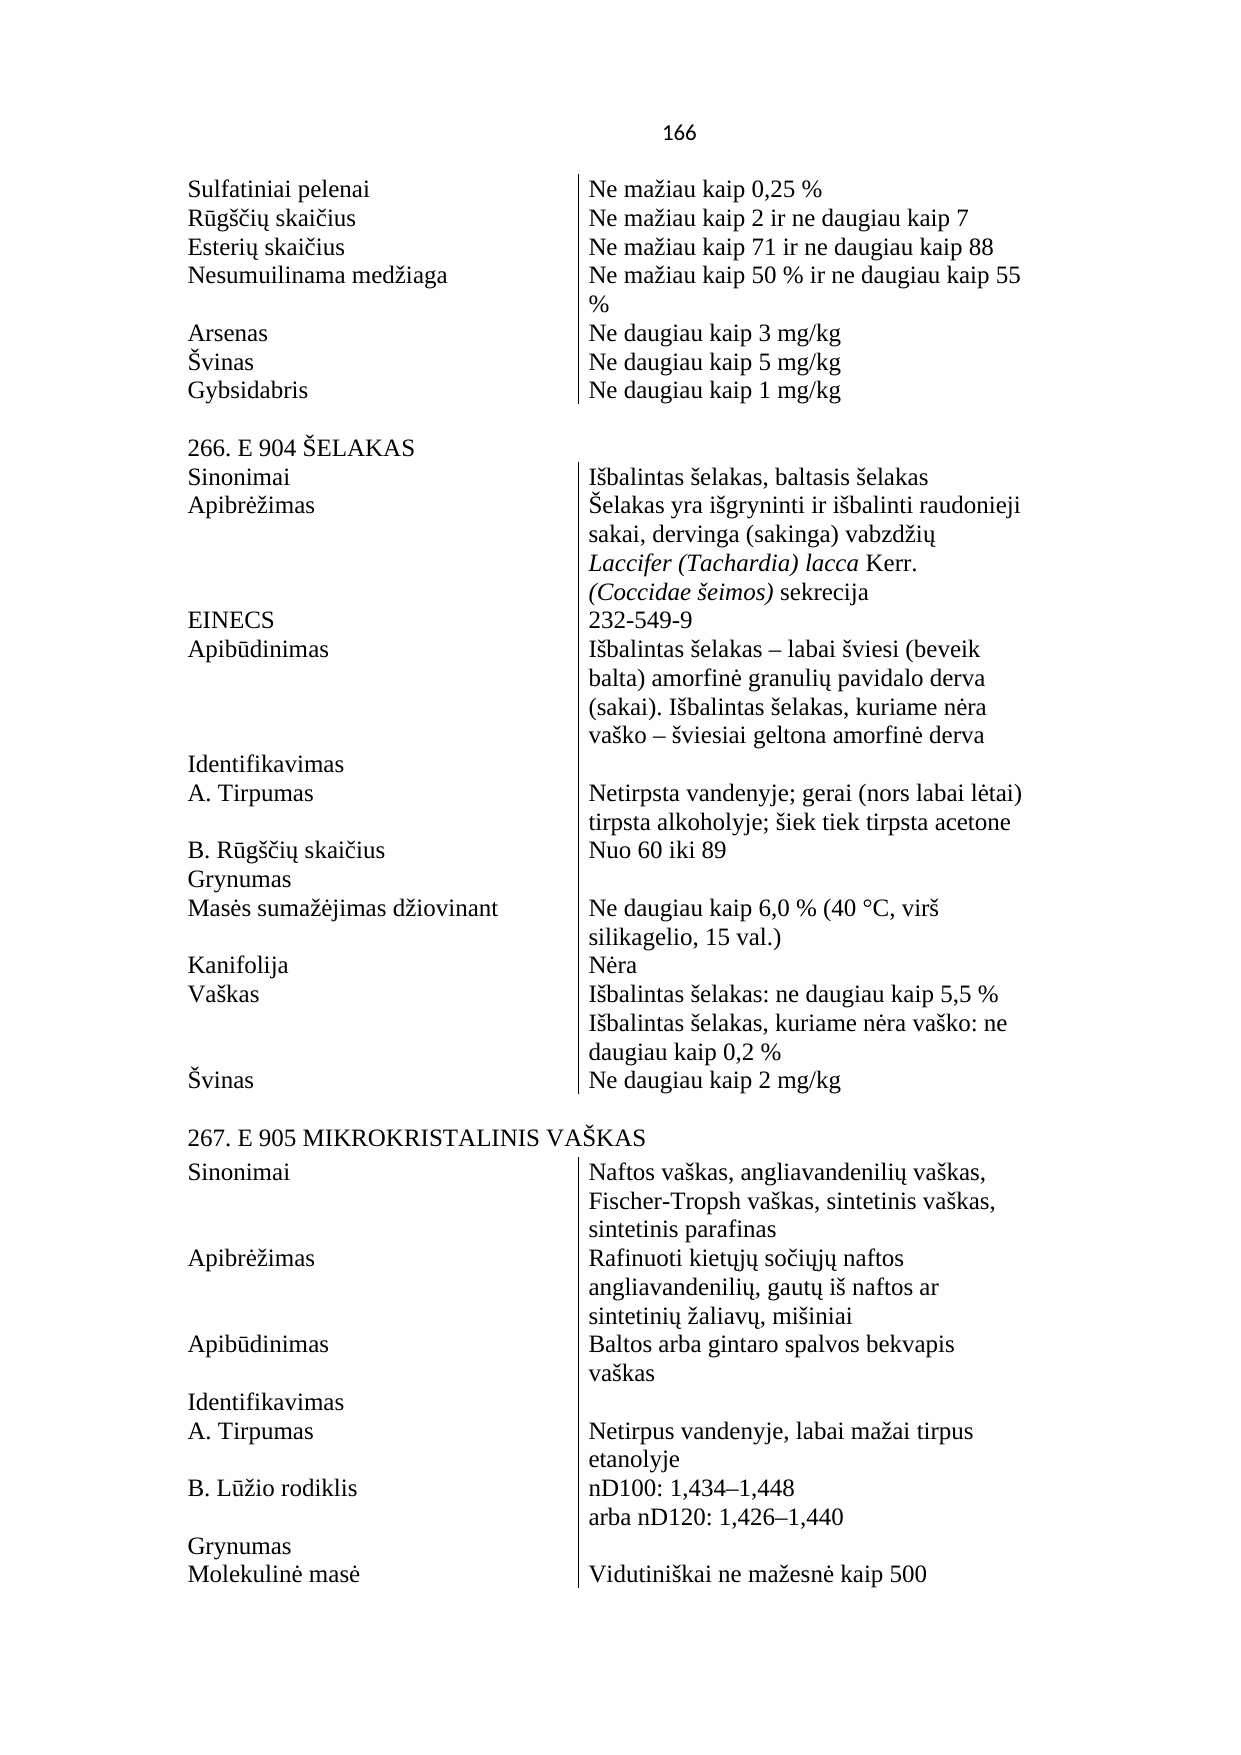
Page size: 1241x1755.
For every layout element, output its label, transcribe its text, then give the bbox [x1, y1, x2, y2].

table_cell Sinonimai [177, 462, 578, 490]
table_cell Nėra [579, 950, 1036, 979]
table_cell Arsenas [177, 318, 578, 347]
table_cell [1036, 318, 1132, 347]
table_cell [1036, 1416, 1132, 1473]
table_cell Kanifolija [177, 950, 578, 979]
table_cell Netirpsta vandenyje; gerai (nors labai lėtai) tirpsta alkoholyje; šiek tiek tirpsta acetone [579, 778, 1036, 835]
table_cell Nesumuilinama medžiaga [177, 260, 578, 318]
table_cell A. Tirpumas [177, 778, 578, 835]
table_cell [1036, 1531, 1132, 1559]
table_cell [1036, 835, 1132, 864]
table_cell B. Rūgščių skaičius [177, 835, 578, 864]
table_cell [1036, 1560, 1132, 1588]
table_cell Rafinuoti kietųjų sočiųjų naftos angliavandenilių, gautų iš naftos ar sintetinių žaliavų, mišiniai [579, 1243, 1036, 1329]
table_cell Švinas [177, 1065, 578, 1094]
table_cell Apibūdinimas [177, 634, 578, 749]
table_cell Ne mažiau kaip 0,25 % [579, 174, 1036, 203]
table_cell [1036, 1330, 1132, 1387]
table_cell Netirpus vandenyje, labai mažai tirpus etanolyje [579, 1416, 1036, 1473]
table_cell [1036, 950, 1132, 979]
table_cell B. Lūžio rodiklis [177, 1473, 578, 1531]
table_cell Ne daugiau kaip 3 mg/kg [579, 318, 1036, 347]
table_cell Ne daugiau kaip 2 mg/kg [579, 1065, 1036, 1094]
table_cell 267. E 905 MIKROKRISTALINIS VAŠKAS [177, 1094, 1036, 1157]
table_cell nD100: 1,434–1,448 arba nD120: 1,426–1,440 [579, 1473, 1036, 1531]
table_cell [1036, 979, 1132, 1065]
table_cell [1036, 462, 1132, 490]
table_cell Gybsidabris [177, 375, 578, 404]
table_cell Ne daugiau kaip 1 mg/kg [579, 375, 1036, 404]
table_cell [1036, 893, 1132, 950]
table_cell Švinas [177, 347, 578, 375]
table_cell Vaškas [177, 979, 578, 1065]
table_cell Išbalintas šelakas, baltasis šelakas [579, 462, 1036, 490]
table_cell Grynumas [177, 1531, 578, 1559]
table_cell [1036, 404, 1132, 462]
table_cell [1036, 1094, 1132, 1157]
table_cell [579, 1387, 1036, 1416]
table_cell Rūgščių skaičius [177, 203, 578, 232]
table_cell [1036, 375, 1132, 404]
table_cell [1036, 1387, 1132, 1416]
table_cell Ne mažiau kaip 71 ir ne daugiau kaip 88 [579, 232, 1036, 260]
table_cell [1036, 174, 1132, 203]
table_cell [1036, 260, 1132, 318]
table_cell Identifikavimas [177, 1387, 578, 1416]
table_cell [1036, 347, 1132, 375]
table_cell Identifikavimas [177, 749, 578, 778]
table_cell Ne mažiau kaip 50 % ir ne daugiau kaip 55 % [579, 260, 1036, 318]
table_cell [1036, 605, 1132, 634]
table_cell Baltos arba gintaro spalvos bekvapis vaškas [579, 1330, 1036, 1387]
table_cell [1036, 749, 1132, 778]
table_cell Grynumas [177, 864, 578, 893]
table_cell Apibrėžimas [177, 490, 578, 605]
table_cell 266. E 904 ŠELAKAS [177, 404, 1036, 462]
table_cell EINECS [177, 605, 578, 634]
table_cell [1036, 1473, 1132, 1531]
table_cell Sinonimai [177, 1157, 578, 1243]
table_cell Ne mažiau kaip 2 ir ne daugiau kaip 7 [579, 203, 1036, 232]
table_cell Esterių skaičius [177, 232, 578, 260]
table_cell [1036, 203, 1132, 232]
table_cell Ne daugiau kaip 6,0 % (40 °C, virš silikagelio, 15 val.) [579, 893, 1036, 950]
table_cell Naftos vaškas, angliavandenilių vaškas, Fischer-Tropsh vaškas, sintetinis vaškas, sintetinis parafinas [579, 1157, 1036, 1243]
table_cell A. Tirpumas [177, 1416, 578, 1473]
table_cell [1036, 1243, 1132, 1329]
table_cell [1036, 490, 1132, 605]
table_cell Ne daugiau kaip 5 mg/kg [579, 347, 1036, 375]
table_cell [579, 749, 1036, 778]
table_cell Išbalintas šelakas: ne daugiau kaip 5,5 % Išbalintas šelakas, kuriame nėra vaško: ne daugiau kaip 0,2 % [579, 979, 1036, 1065]
table_cell Nuo 60 iki 89 [579, 835, 1036, 864]
table_cell Sulfatiniai pelenai [177, 174, 578, 203]
table_cell [1036, 778, 1132, 835]
table_cell Molekulinė masė [177, 1560, 578, 1588]
table_cell [1036, 634, 1132, 749]
table_cell Šelakas yra išgryninti ir išbalinti raudonieji sakai, dervinga (sakinga) vabzdžių Laccifer (Tachardia) lacca Kerr. (Coccidae šeimos) sekrecija [579, 490, 1036, 605]
table_cell [1036, 1065, 1132, 1094]
table_cell Masės sumažėjimas džiovinant [177, 893, 578, 950]
table_cell 232-549-9 [579, 605, 1036, 634]
table_cell Vidutiniškai ne mažesnė kaip 500 [579, 1560, 1036, 1588]
table_cell [1036, 232, 1132, 260]
table_cell [1036, 864, 1132, 893]
table_cell [1036, 1157, 1132, 1243]
table_cell Išbalintas šelakas – labai šviesi (beveik balta) amorfinė granulių pavidalo derva (sakai). Išbalintas šelakas, kuriame nėra vaško – šviesiai geltona amorfinė derva [579, 634, 1036, 749]
table_cell [579, 1531, 1036, 1559]
table_cell [579, 864, 1036, 893]
table_cell Apibūdinimas [177, 1330, 578, 1387]
table_cell Apibrėžimas [177, 1243, 578, 1329]
